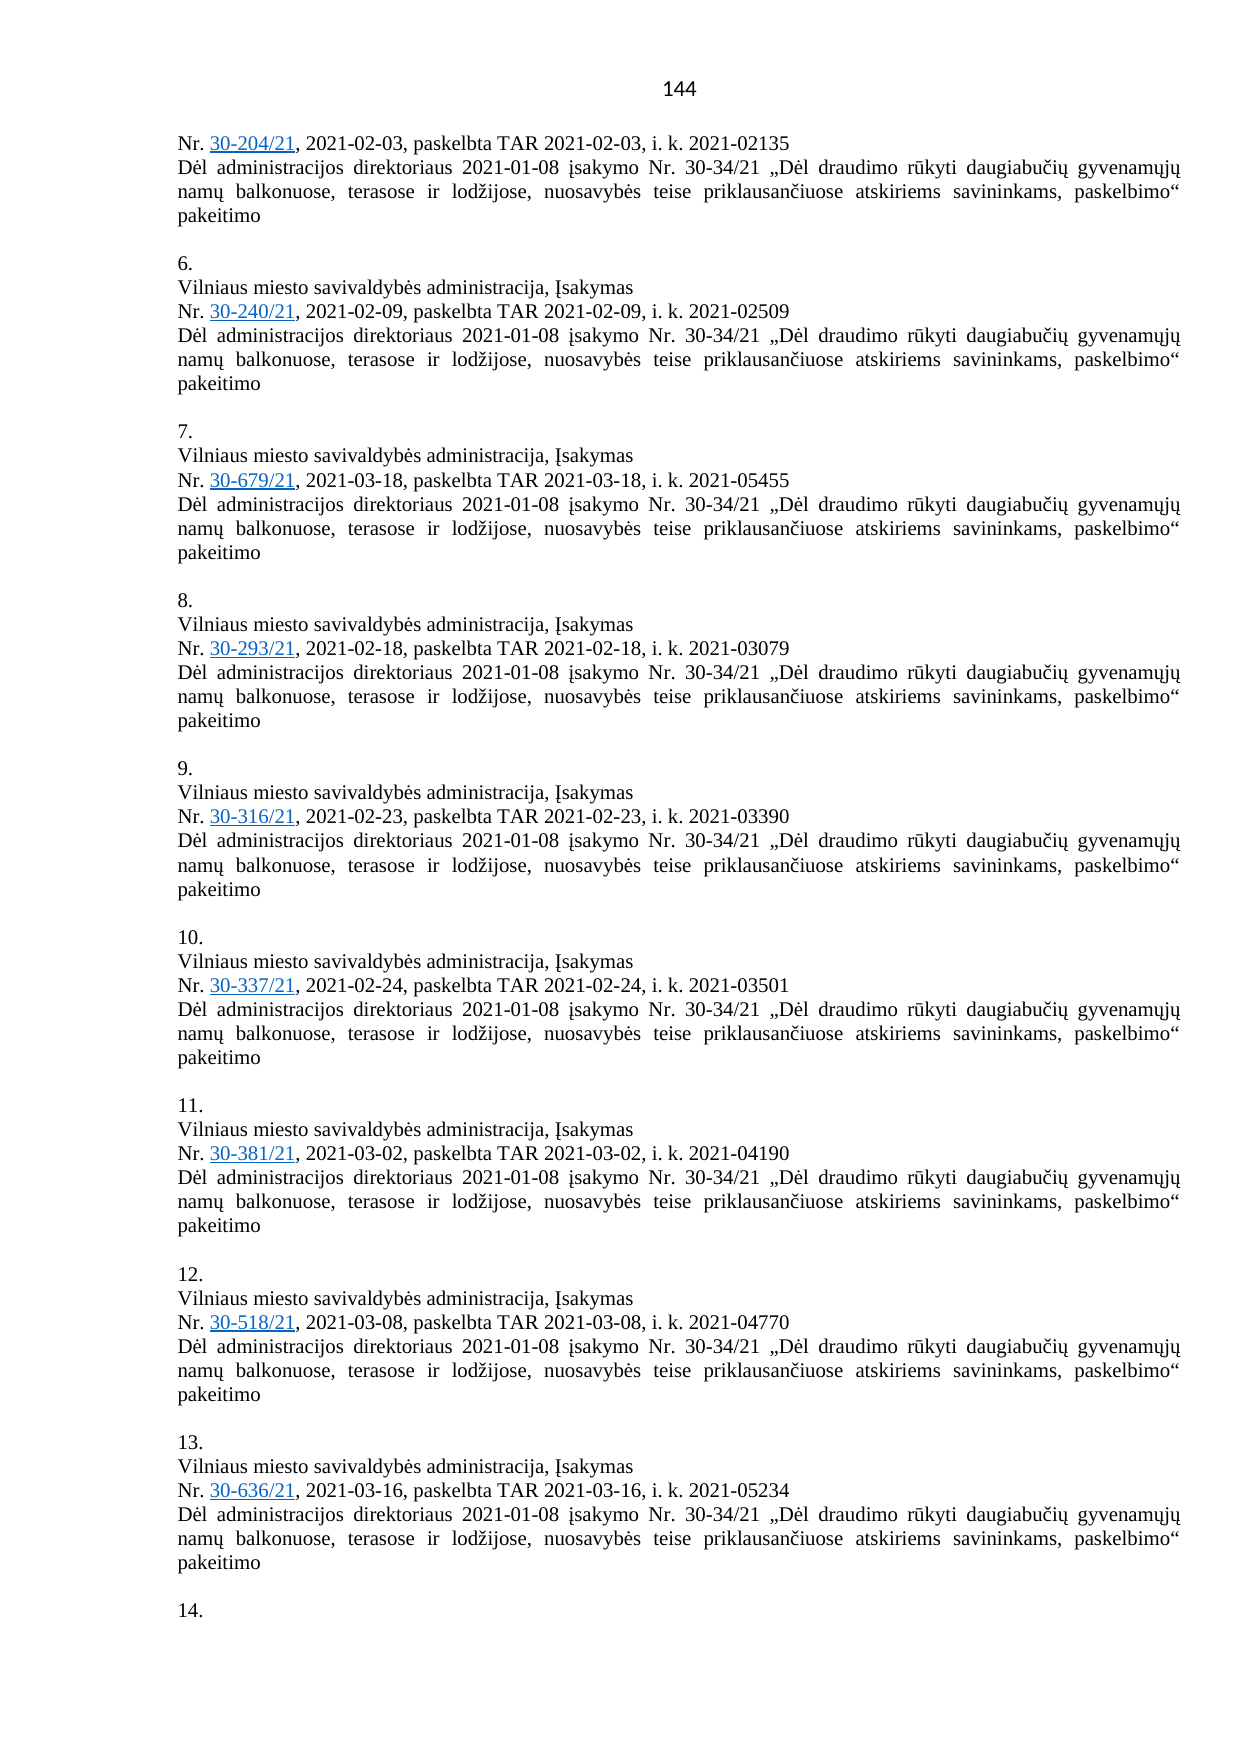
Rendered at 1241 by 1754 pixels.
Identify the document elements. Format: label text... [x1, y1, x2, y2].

text Nr. 30-316/21, 2021-02-23, paskelbta TAR 2021-02-23, i. k. 2021-03390 [177, 804, 1181, 828]
text Nr. 30-293/21, 2021-02-18, paskelbta TAR 2021-02-18, i. k. 2021-03079 [177, 636, 1181, 660]
text Nr. 30-636/21, 2021-03-16, paskelbta TAR 2021-03-16, i. k. 2021-05234 [177, 1478, 1181, 1502]
text Nr. 30-679/21, 2021-03-18, paskelbta TAR 2021-03-18, i. k. 2021-05455 [177, 467, 1181, 492]
text Dėl administracijos direktoriaus 2021-01-08 įsakymo Nr. 30-34/21 „Dėl draudimo rūkyti daugiabučių gyvenamųjų namų balkonuose, terasose ir lodžijose, nuosavybės teise priklausančiuose atskiriems savininkams, paskelbimo“ pakeitimo [177, 828, 1181, 901]
text Vilniaus miesto savivaldybės administracija, Įsakymas [177, 949, 1181, 973]
text Dėl administracijos direktoriaus 2021-01-08 įsakymo Nr. 30-34/21 „Dėl draudimo rūkyti daugiabučių gyvenamųjų namų balkonuose, terasose ir lodžijose, nuosavybės teise priklausančiuose atskiriems savininkams, paskelbimo“ pakeitimo [177, 492, 1181, 564]
text Dėl administracijos direktoriaus 2021-01-08 įsakymo Nr. 30-34/21 „Dėl draudimo rūkyti daugiabučių gyvenamųjų namų balkonuose, terasose ir lodžijose, nuosavybės teise priklausančiuose atskiriems savininkams, paskelbimo“ pakeitimo [177, 1334, 1181, 1406]
text 13. [177, 1430, 1181, 1454]
text Nr. 30-381/21, 2021-03-02, paskelbta TAR 2021-03-02, i. k. 2021-04190 [177, 1141, 1181, 1165]
text Nr. 30-240/21, 2021-02-09, paskelbta TAR 2021-02-09, i. k. 2021-02509 [177, 299, 1181, 323]
text Dėl administracijos direktoriaus 2021-01-08 įsakymo Nr. 30-34/21 „Dėl draudimo rūkyti daugiabučių gyvenamųjų namų balkonuose, terasose ir lodžijose, nuosavybės teise priklausančiuose atskiriems savininkams, paskelbimo“ pakeitimo [177, 1502, 1181, 1574]
text Vilniaus miesto savivaldybės administracija, Įsakymas [177, 612, 1181, 636]
text 8. [177, 588, 1181, 612]
text 11. [177, 1093, 1181, 1117]
text Vilniaus miesto savivaldybės administracija, Įsakymas [177, 1117, 1181, 1141]
text Vilniaus miesto savivaldybės administracija, Įsakymas [177, 1286, 1181, 1310]
text 7. [177, 419, 1181, 443]
text Dėl administracijos direktoriaus 2021-01-08 įsakymo Nr. 30-34/21 „Dėl draudimo rūkyti daugiabučių gyvenamųjų namų balkonuose, terasose ir lodžijose, nuosavybės teise priklausančiuose atskiriems savininkams, paskelbimo“ pakeitimo [177, 155, 1181, 227]
text Dėl administracijos direktoriaus 2021-01-08 įsakymo Nr. 30-34/21 „Dėl draudimo rūkyti daugiabučių gyvenamųjų namų balkonuose, terasose ir lodžijose, nuosavybės teise priklausančiuose atskiriems savininkams, paskelbimo“ pakeitimo [177, 997, 1181, 1069]
text Vilniaus miesto savivaldybės administracija, Įsakymas [177, 780, 1181, 804]
text 10. [177, 925, 1181, 949]
text 9. [177, 756, 1181, 780]
text Dėl administracijos direktoriaus 2021-01-08 įsakymo Nr. 30-34/21 „Dėl draudimo rūkyti daugiabučių gyvenamųjų namų balkonuose, terasose ir lodžijose, nuosavybės teise priklausančiuose atskiriems savininkams, paskelbimo“ pakeitimo [177, 1165, 1181, 1237]
text Nr. 30-337/21, 2021-02-24, paskelbta TAR 2021-02-24, i. k. 2021-03501 [177, 973, 1181, 997]
text Nr. 30-518/21, 2021-03-08, paskelbta TAR 2021-03-08, i. k. 2021-04770 [177, 1310, 1181, 1334]
text Dėl administracijos direktoriaus 2021-01-08 įsakymo Nr. 30-34/21 „Dėl draudimo rūkyti daugiabučių gyvenamųjų namų balkonuose, terasose ir lodžijose, nuosavybės teise priklausančiuose atskiriems savininkams, paskelbimo“ pakeitimo [177, 323, 1181, 395]
text Nr. 30-204/21, 2021-02-03, paskelbta TAR 2021-02-03, i. k. 2021-02135 [177, 131, 1181, 155]
text Dėl administracijos direktoriaus 2021-01-08 įsakymo Nr. 30-34/21 „Dėl draudimo rūkyti daugiabučių gyvenamųjų namų balkonuose, terasose ir lodžijose, nuosavybės teise priklausančiuose atskiriems savininkams, paskelbimo“ pakeitimo [177, 660, 1181, 732]
text Vilniaus miesto savivaldybės administracija, Įsakymas [177, 275, 1181, 299]
text 12. [177, 1262, 1181, 1286]
text Vilniaus miesto savivaldybės administracija, Įsakymas [177, 443, 1181, 467]
text 6. [177, 251, 1181, 275]
text Vilniaus miesto savivaldybės administracija, Įsakymas [177, 1454, 1181, 1478]
text 14. [177, 1598, 1181, 1622]
